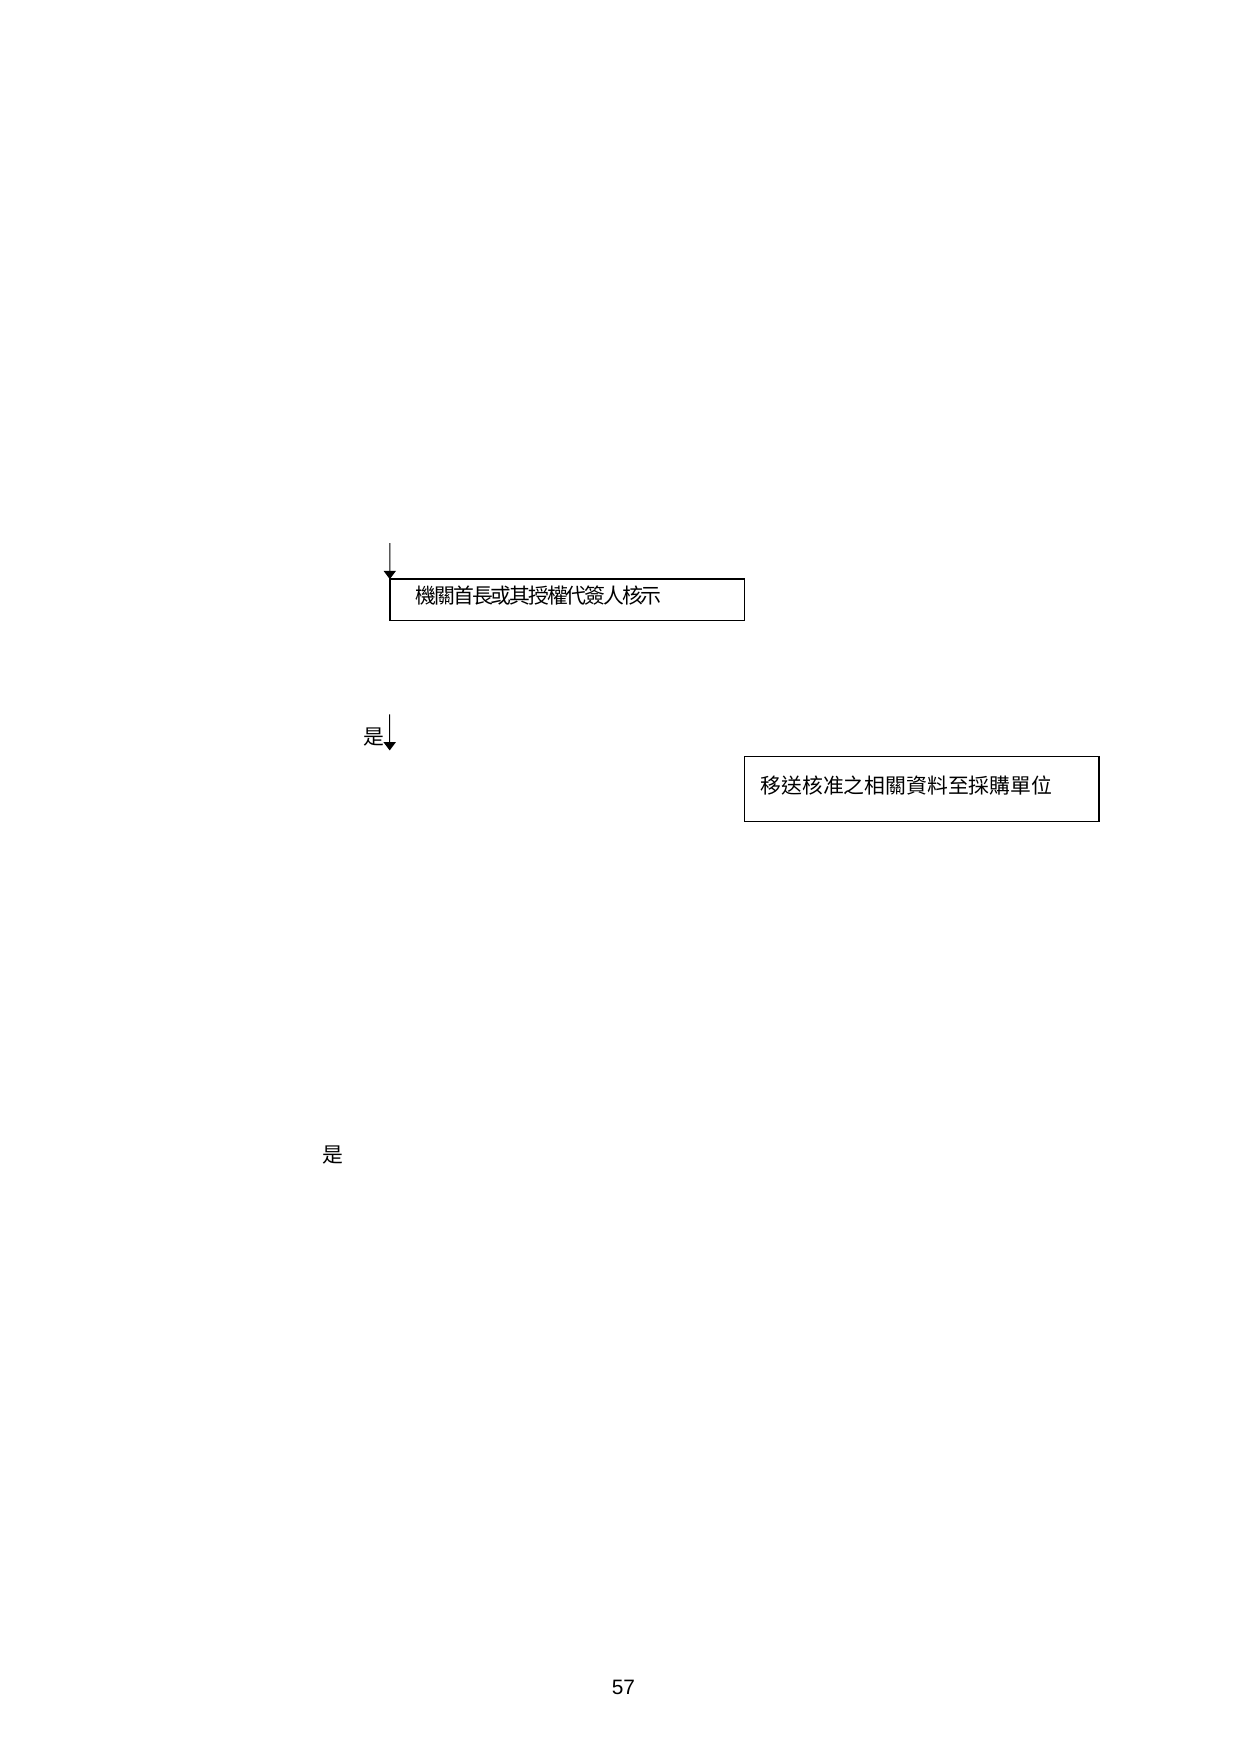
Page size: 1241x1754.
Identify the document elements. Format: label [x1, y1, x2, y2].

table_cell [278, 127, 1128, 1177]
table_cell [124, 127, 278, 1177]
